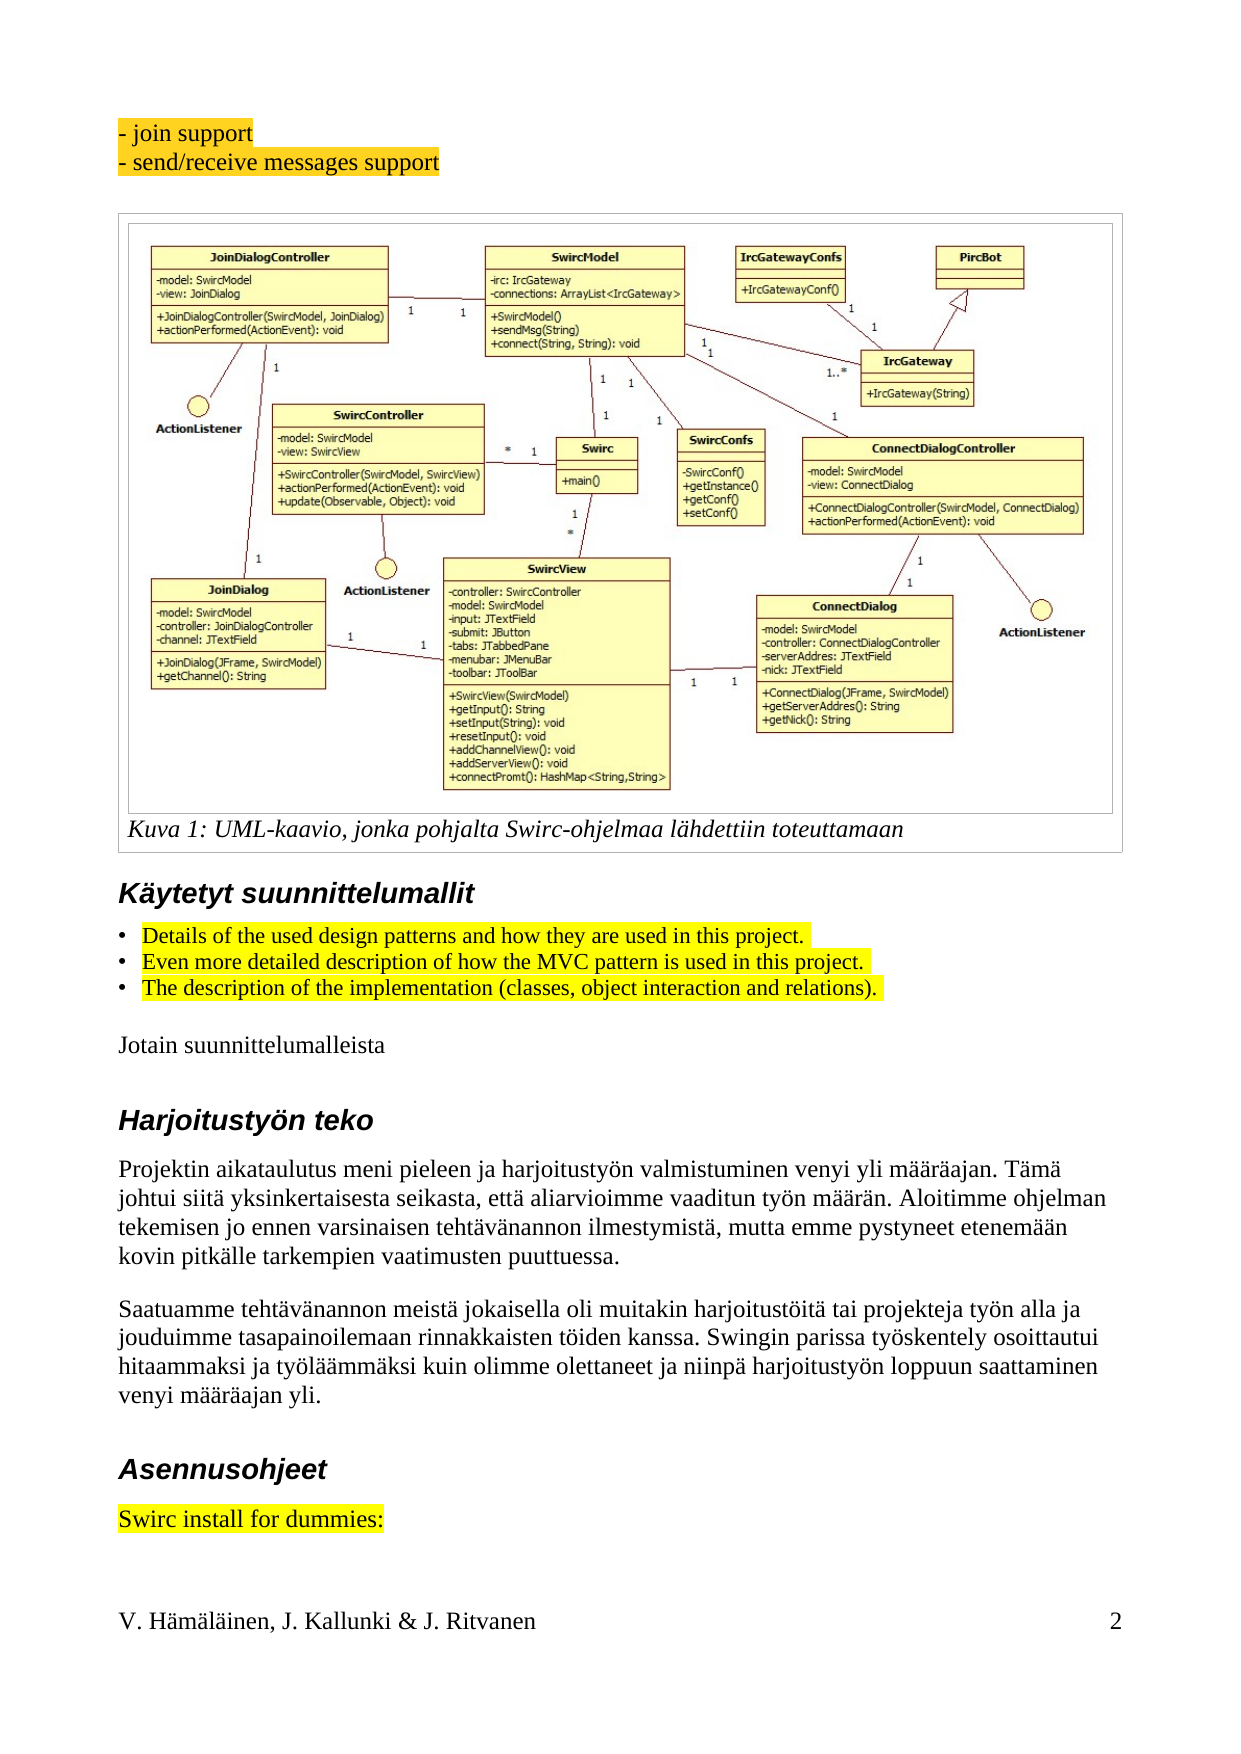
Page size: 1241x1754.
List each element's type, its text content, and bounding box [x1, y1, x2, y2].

text Saatuamme tehtävänannon meistä jokaisella oli muitakin harjoitustöitä tai projekteja työn alla ja jouduimme tasapainoilemaan rinnakkaisten töiden kanssa. Swingin parissa työskentely osoittautui hitaammaksi ja työläämmäksi kuin olimme olettaneet ja niinpä harjoitustyön loppuun saattaminen venyi määräajan yli. [118, 1294, 1122, 1409]
picture [131, 225, 1110, 811]
subtitle Asennusohjeet [118, 1452, 1122, 1486]
text Swirc install for dummies: [118, 1504, 1122, 1533]
text Kuva 1: UML-kaavio, jonka pohjalta Swirc-ohjelmaa lähdettiin toteuttamaan [127, 811, 1113, 843]
text - join support - send/receive messages support [118, 118, 1122, 176]
subtitle Harjoitustyön teko [118, 1102, 1122, 1136]
list Even more detailed description of how the MVC pattern is used in this project. [118, 948, 1122, 974]
subtitle [119, 214, 1122, 852]
list Details of the used design patterns and how they are used in this project. [118, 922, 1122, 948]
text Projektin aikataulutus meni pieleen ja harjoitustyön valmistuminen venyi yli määräajan. Tämä johtui siitä yksinkertaisesta seikasta, että aliarvioimme vaaditun työn määrän. Aloitimme ohjelman tekemisen jo ennen varsinaisen tehtävänannon ilmestymistä, mutta emme pystyneet etenemään kovin pitkälle tarkempien vaatimusten puuttuessa. [118, 1154, 1122, 1269]
text Jotain suunnittelumalleista [118, 1030, 1122, 1059]
list The description of the implementation (classes, object interaction and relations). [118, 974, 1122, 1001]
subtitle Käytetyt suunnittelumallit [118, 853, 1122, 909]
